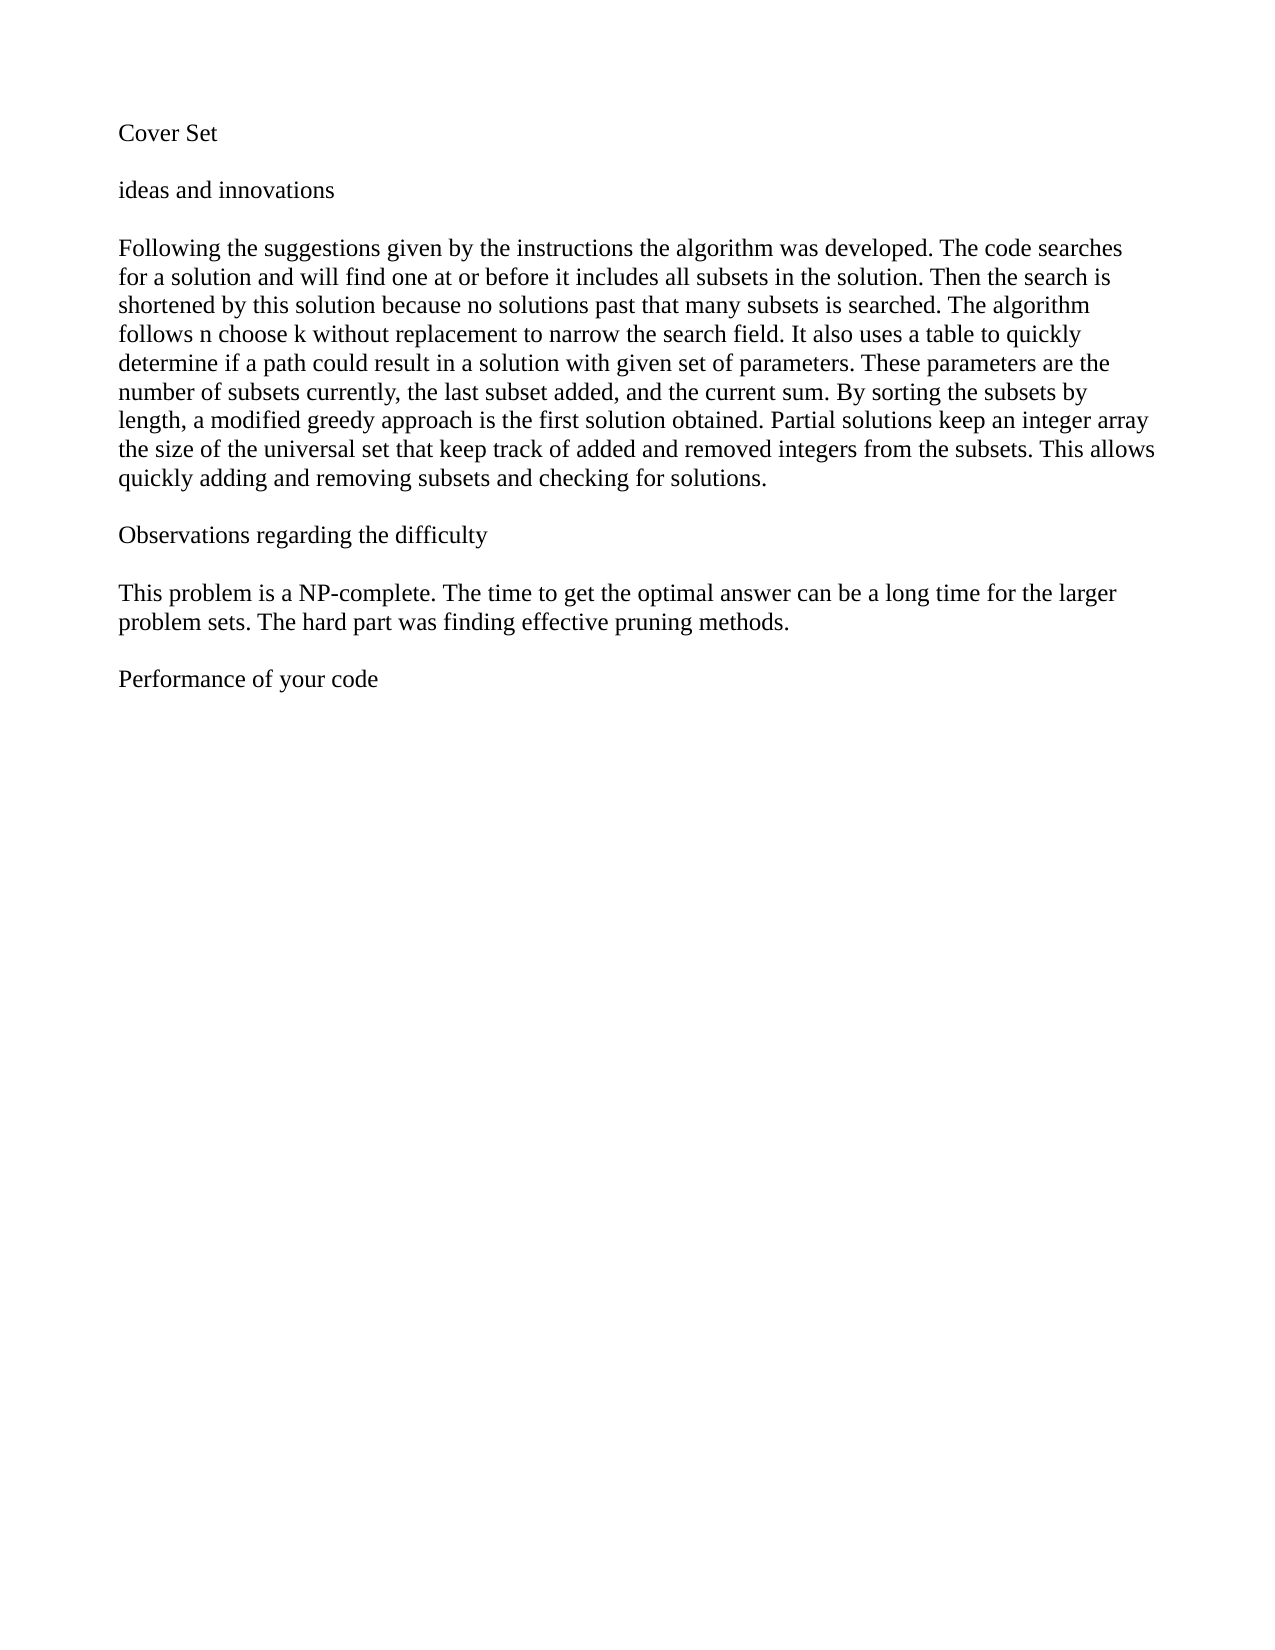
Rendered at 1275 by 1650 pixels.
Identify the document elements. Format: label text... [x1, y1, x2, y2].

text Observations regarding the difficulty [118, 521, 1157, 549]
text Performance of your code [118, 664, 1157, 693]
text ideas and innovations [118, 176, 1157, 204]
text This problem is a NP-complete. The time to get the optimal answer can be a long time for the larger problem sets. The hard part was finding effective pruning methods. [118, 578, 1157, 636]
text Cover Set [118, 118, 1157, 147]
text Following the suggestions given by the instructions the algorithm was developed. The code searches for a solution and will find one at or before it includes all subsets in the solution. Then the search is shortened by this solution because no solutions past that many subsets is searched. The algorithm follows n choose k without replacement to narrow the search field. It also uses a table to quickly determine if a path could result in a solution with given set of parameters. These parameters are the number of subsets currently, the last subset added, and the current sum. By sorting the subsets by length, a modified greedy approach is the first solution obtained. Partial solutions keep an integer array the size of the universal set that keep track of added and removed integers from the subsets. This allows quickly adding and removing subsets and checking for solutions. [118, 233, 1157, 492]
